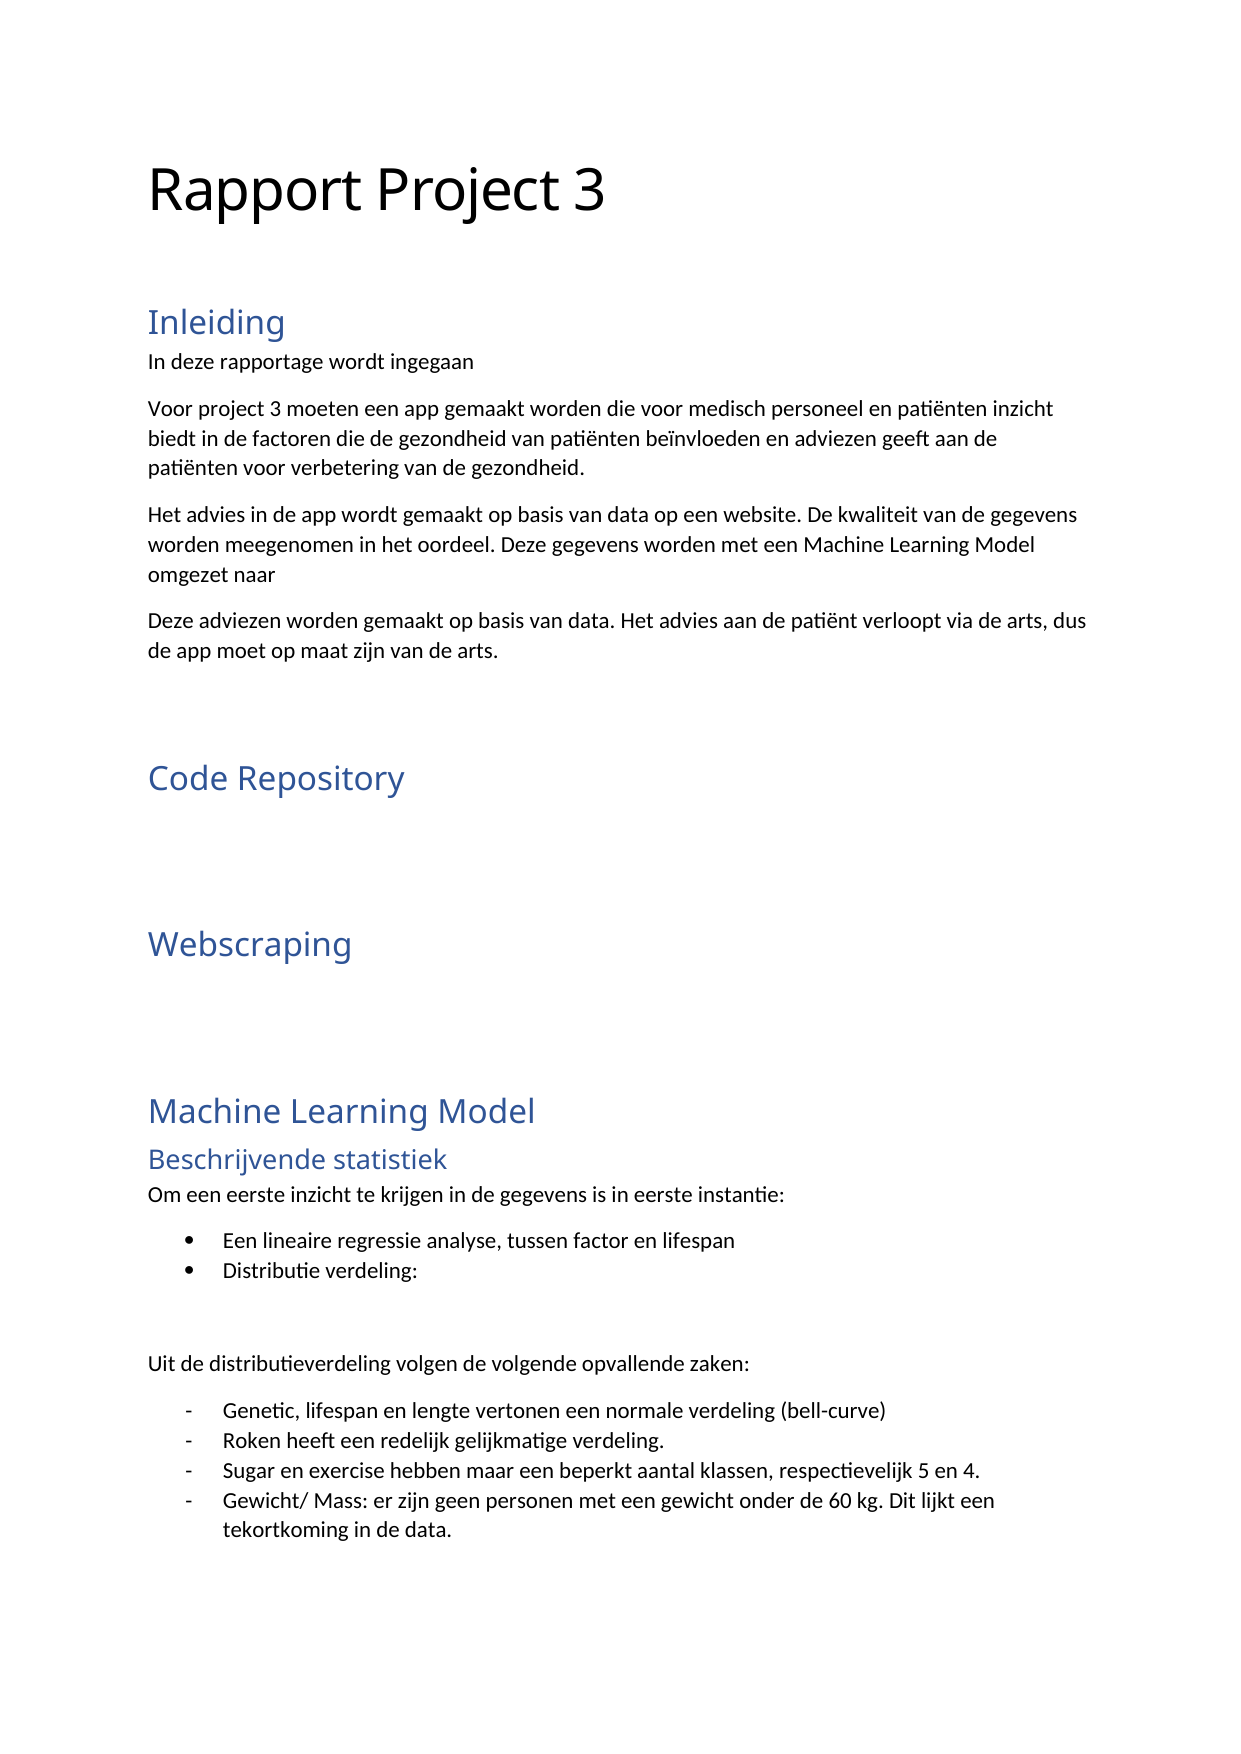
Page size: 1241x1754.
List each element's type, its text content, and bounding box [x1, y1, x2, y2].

subtitle Code Repository [148, 754, 1093, 800]
subtitle Machine Learning Model [148, 1088, 1093, 1133]
subtitle Inleiding [148, 299, 1093, 344]
text In deze rapportage wordt ingegaan [148, 347, 1093, 375]
list Roken heeft een redelijk gelijkmatige verdeling. [185, 1426, 1093, 1454]
list Sugar en exercise hebben maar een beperkt aantal klassen, respectievelijk 5 en 4. [185, 1456, 1093, 1484]
subtitle Beschrijvende statistiek [148, 1141, 1093, 1177]
text Het advies in de app wordt gemaakt op basis van data op een website. De kwaliteit van de gegevens worden meegenomen in het oordeel. Deze gegevens worden met een Machine Learning Model omgezet naar [148, 500, 1093, 588]
text Rapport Project 3 [148, 148, 1093, 227]
text Om een eerste inzicht te krijgen in de gegevens is in eerste instantie: [148, 1180, 1093, 1208]
list Genetic, lifespan en lengte vertonen een normale verdeling (bell-curve) [185, 1396, 1093, 1424]
list Gewicht/ Mass: er zijn geen personen met een gewicht onder de 60 kg. Dit lijkt een tekortkoming in de data. [185, 1486, 1093, 1544]
text Uit de distributieverdeling volgen de volgende opvallende zaken: [148, 1349, 1093, 1377]
text Voor project 3 moeten een app gemaakt worden die voor medisch personeel en patiënten inzicht biedt in de factoren die de gezondheid van patiënten beïnvloeden en adviezen geeft aan de patiënten voor verbetering van de gezondheid. [148, 394, 1093, 482]
list Distributie verdeling: [185, 1256, 1093, 1284]
subtitle Webscraping [148, 921, 1093, 967]
list Een lineaire regressie analyse, tussen factor en lifespan [185, 1226, 1093, 1254]
text Deze adviezen worden gemaakt op basis van data. Het advies aan de patiënt verloopt via de arts, dus de app moet op maat zijn van de arts. [148, 606, 1093, 664]
